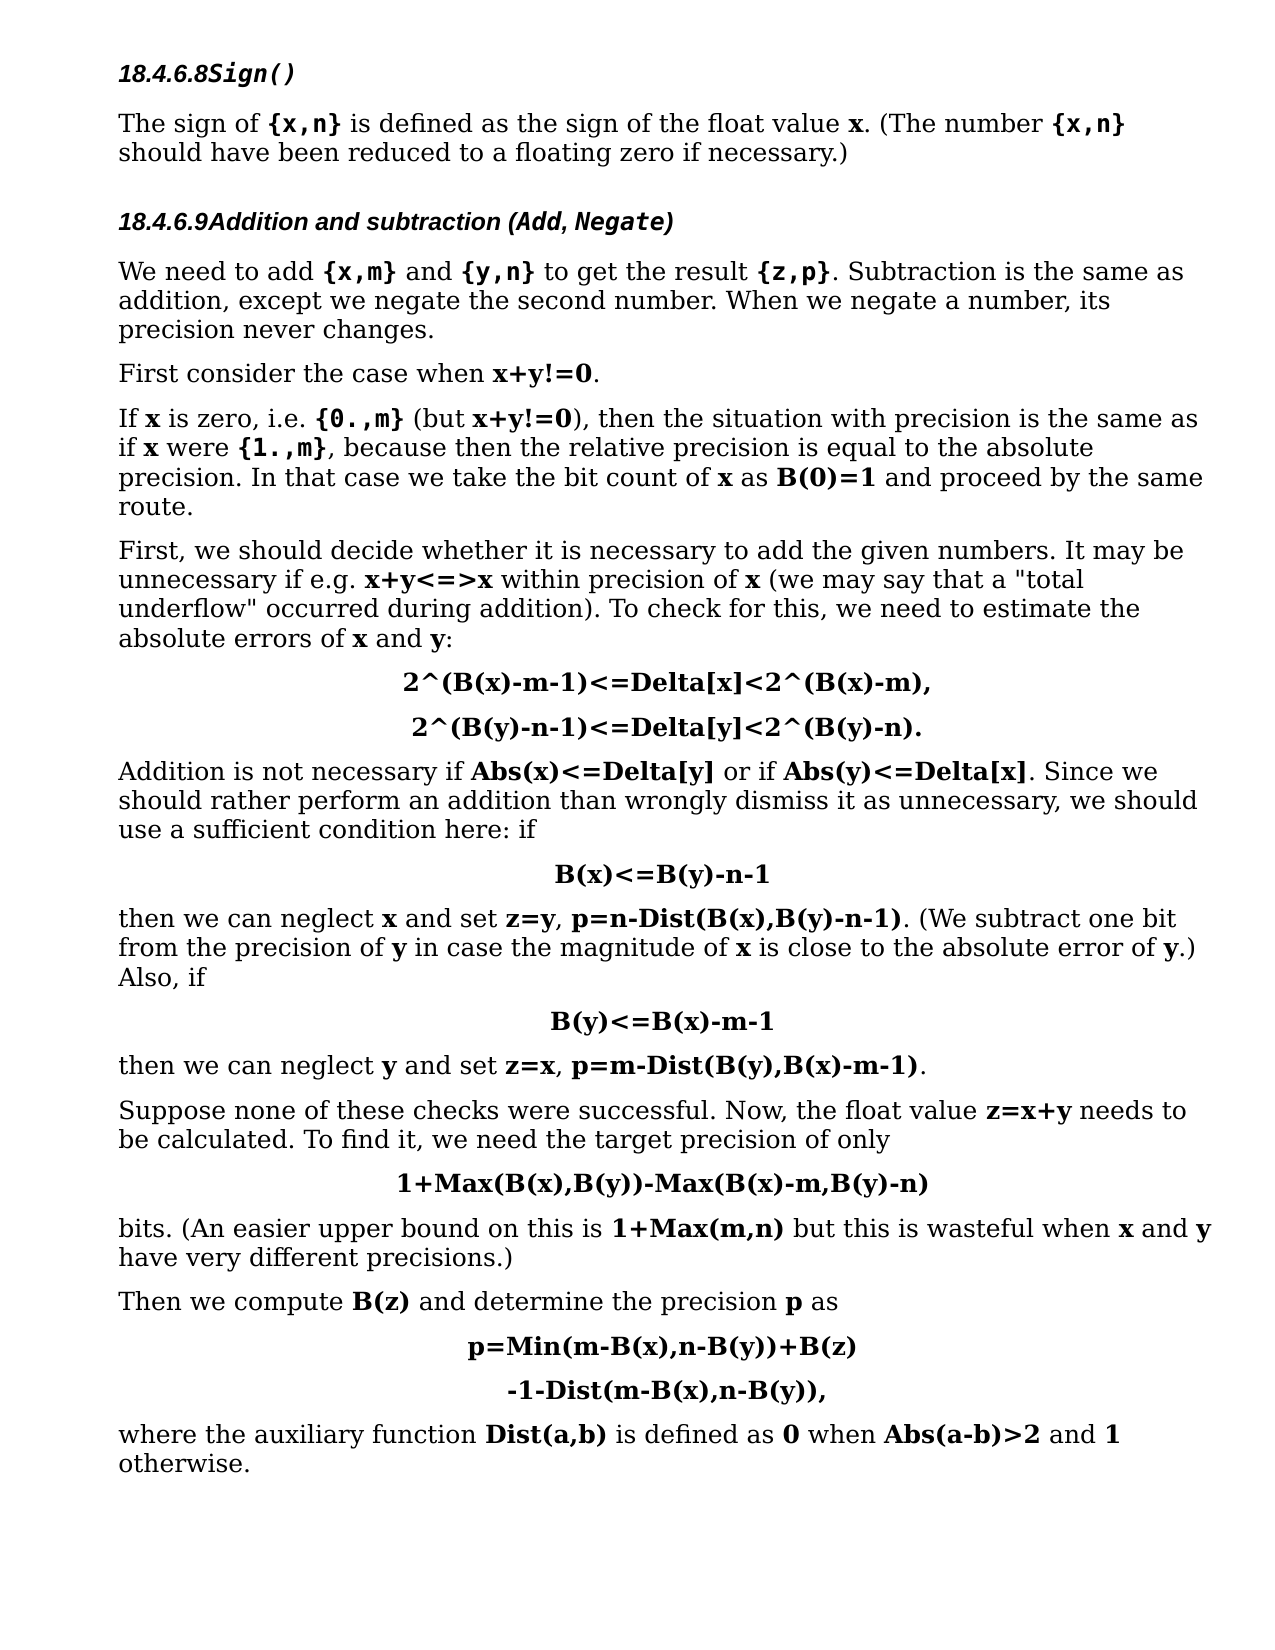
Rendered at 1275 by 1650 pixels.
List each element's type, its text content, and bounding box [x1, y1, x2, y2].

text Then we compute B(z) and determine the precision p as [118, 1287, 1216, 1316]
text -1-Dist(m-B(x),n-B(y)), [118, 1376, 1216, 1405]
text then we can neglect y and set z=x, p=m-Dist(B(y),B(x)-m-1). [118, 1051, 1216, 1081]
text If x is zero, i.e. {0.,m} (but x+y!=0), then the situation with precision is the same as if x were {1.,m}, because then the relative precision is equal to the absolute precision. In that case we take the bit count of x as B(0)=1 and proceed by the same route. [118, 404, 1216, 521]
text Suppose none of these checks were successful. Now, the float value z=x+y needs to be calculated. To find it, we need the target precision of only [118, 1096, 1216, 1154]
text Addition is not necessary if Abs(x)<=Delta[y] or if Abs(y)<=Delta[x]. Since we should rather perform an addition than wrongly dismiss it as unnecessary, we should use a sufficient condition here: if [118, 757, 1216, 844]
text bits. (An easier upper bound on this is 1+Max(m,n) but this is wasteful when x and y have very different precisions.) [118, 1213, 1216, 1272]
text First consider the case when x+y!=0. [118, 359, 1216, 389]
text The sign of {x,n} is defined as the sign of the float value x. (The number {x,n} should have been reduced to a floating zero if necessary.) [118, 109, 1216, 168]
text then we can neglect x and set z=y, p=n-Dist(B(x),B(y)-n-1). (We subtract one bit from the precision of y in case the magnitude of x is close to the absolute error of y.) Also, if [118, 904, 1216, 992]
subtitle Addition and subtraction (Add, Negate) [118, 207, 1216, 236]
text 2^(B(y)-n-1)<=Delta[y]<2^(B(y)-n). [118, 712, 1216, 742]
text p=Min(m-B(x),n-B(y))+B(z) [118, 1331, 1216, 1361]
text B(y)<=B(x)-m-1 [118, 1007, 1216, 1036]
text 1+Max(B(x),B(y))-Max(B(x)-m,B(y)-n) [118, 1169, 1216, 1198]
subtitle Sign() [118, 59, 1216, 88]
text where the auxiliary function Dist(a,b) is defined as 0 when Abs(a-b)>2 and 1 otherwise. [118, 1420, 1216, 1479]
text We need to add {x,m} and {y,n} to get the result {z,p}. Subtraction is the same as addition, except we negate the second number. When we negate a number, its precision never changes. [118, 257, 1216, 344]
text 2^(B(x)-m-1)<=Delta[x]<2^(B(x)-m), [118, 668, 1216, 697]
text B(x)<=B(y)-n-1 [118, 859, 1216, 889]
text First, we should decide whether it is necessary to add the given numbers. It may be unnecessary if e.g. x+y<=>x within precision of x (we may say that a "total underflow" occurred during addition). To check for this, we need to estimate the absolute errors of x and y: [118, 536, 1216, 653]
